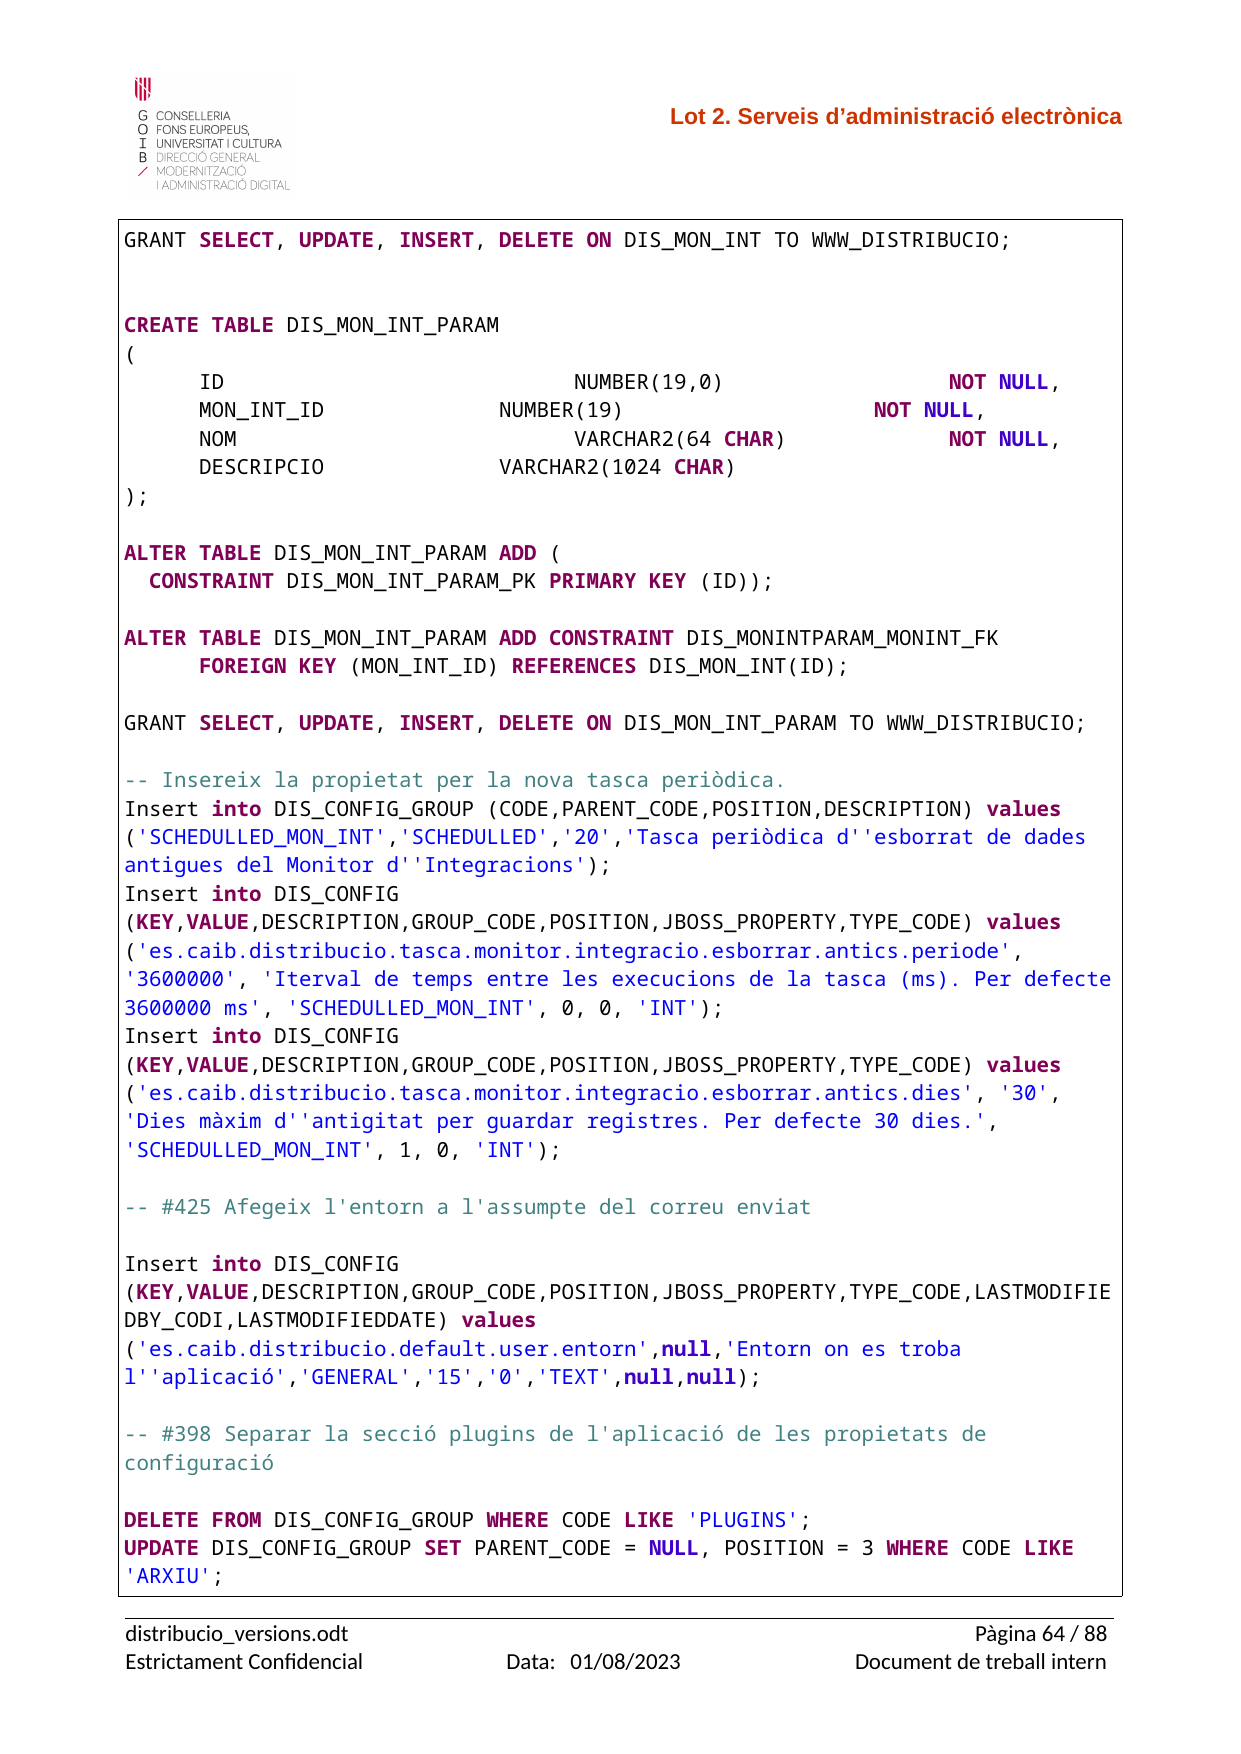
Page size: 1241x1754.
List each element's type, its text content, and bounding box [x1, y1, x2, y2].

picture [126, 70, 299, 197]
table_header GRANT SELECT, UPDATE, INSERT, DELETE ON DIS_MON_INT TO WWW_DISTRIBUCIO; CREATE TABLE DIS_MON_INT_PARAM ( ID NUMBER(19,0) NOT NULL, MON_INT_ID NUMBER(19) NOT NULL, NOM VARCHAR2(64 CHAR) NOT NULL, DESCRIPCIO VARCHAR2(1024 CHAR) ); ALTER TABLE DIS_MON_INT_PARAM ADD ( CONSTRAINT DIS_MON_INT_PARAM_PK PRIMARY KEY (ID)); ALTER TABLE DIS_MON_INT_PARAM ADD CONSTRAINT DIS_MONINTPARAM_MONINT_FK FOREIGN KEY (MON_INT_ID) REFERENCES DIS_MON_INT(ID); GRANT SELECT, UPDATE, INSERT, DELETE ON DIS_MON_INT_PARAM TO WWW_DISTRIBUCIO; -- Insereix la propietat per la nova tasca periòdica. Insert into DIS_CONFIG_GROUP (CODE,PARENT_CODE,POSITION,DESCRIPTION) values ('SCHEDULLED_MON_INT','SCHEDULLED','20','Tasca periòdica d''esborrat de dades antigues del Monitor d''Integracions'); Insert into DIS_CONFIG (KEY,VALUE,DESCRIPTION,GROUP_CODE,POSITION,JBOSS_PROPERTY,TYPE_CODE) values ('es.caib.distribucio.tasca.monitor.integracio.esborrar.antics.periode', '3600000', 'Iterval de temps entre les execucions de la tasca (ms). Per defecte 3600000 ms', 'SCHEDULLED_MON_INT', 0, 0, 'INT'); Insert into DIS_CONFIG (KEY,VALUE,DESCRIPTION,GROUP_CODE,POSITION,JBOSS_PROPERTY,TYPE_CODE) values ('es.caib.distribucio.tasca.monitor.integracio.esborrar.antics.dies', '30', 'Dies màxim d''antigitat per guardar registres. Per defecte 30 dies.', 'SCHEDULLED_MON_INT', 1, 0, 'INT'); -- #425 Afegeix l'entorn a l'assumpte del correu enviat Insert into DIS_CONFIG (KEY,VALUE,DESCRIPTION,GROUP_CODE,POSITION,JBOSS_PROPERTY,TYPE_CODE,LASTMODIFIEDBY_CODI,LASTMODIFIEDDATE) values ('es.caib.distribucio.default.user.entorn',null,'Entorn on es troba l''aplicació','GENERAL','15','0','TEXT',null,null); -- #398 Separar la secció plugins de l'aplicació de les propietats de configuració DELETE FROM DIS_CONFIG_GROUP WHERE CODE LIKE 'PLUGINS'; UPDATE DIS_CONFIG_GROUP SET PARENT_CODE = NULL, POSITION = 3 WHERE CODE LIKE 'ARXIU'; [119, 220, 1122, 1596]
